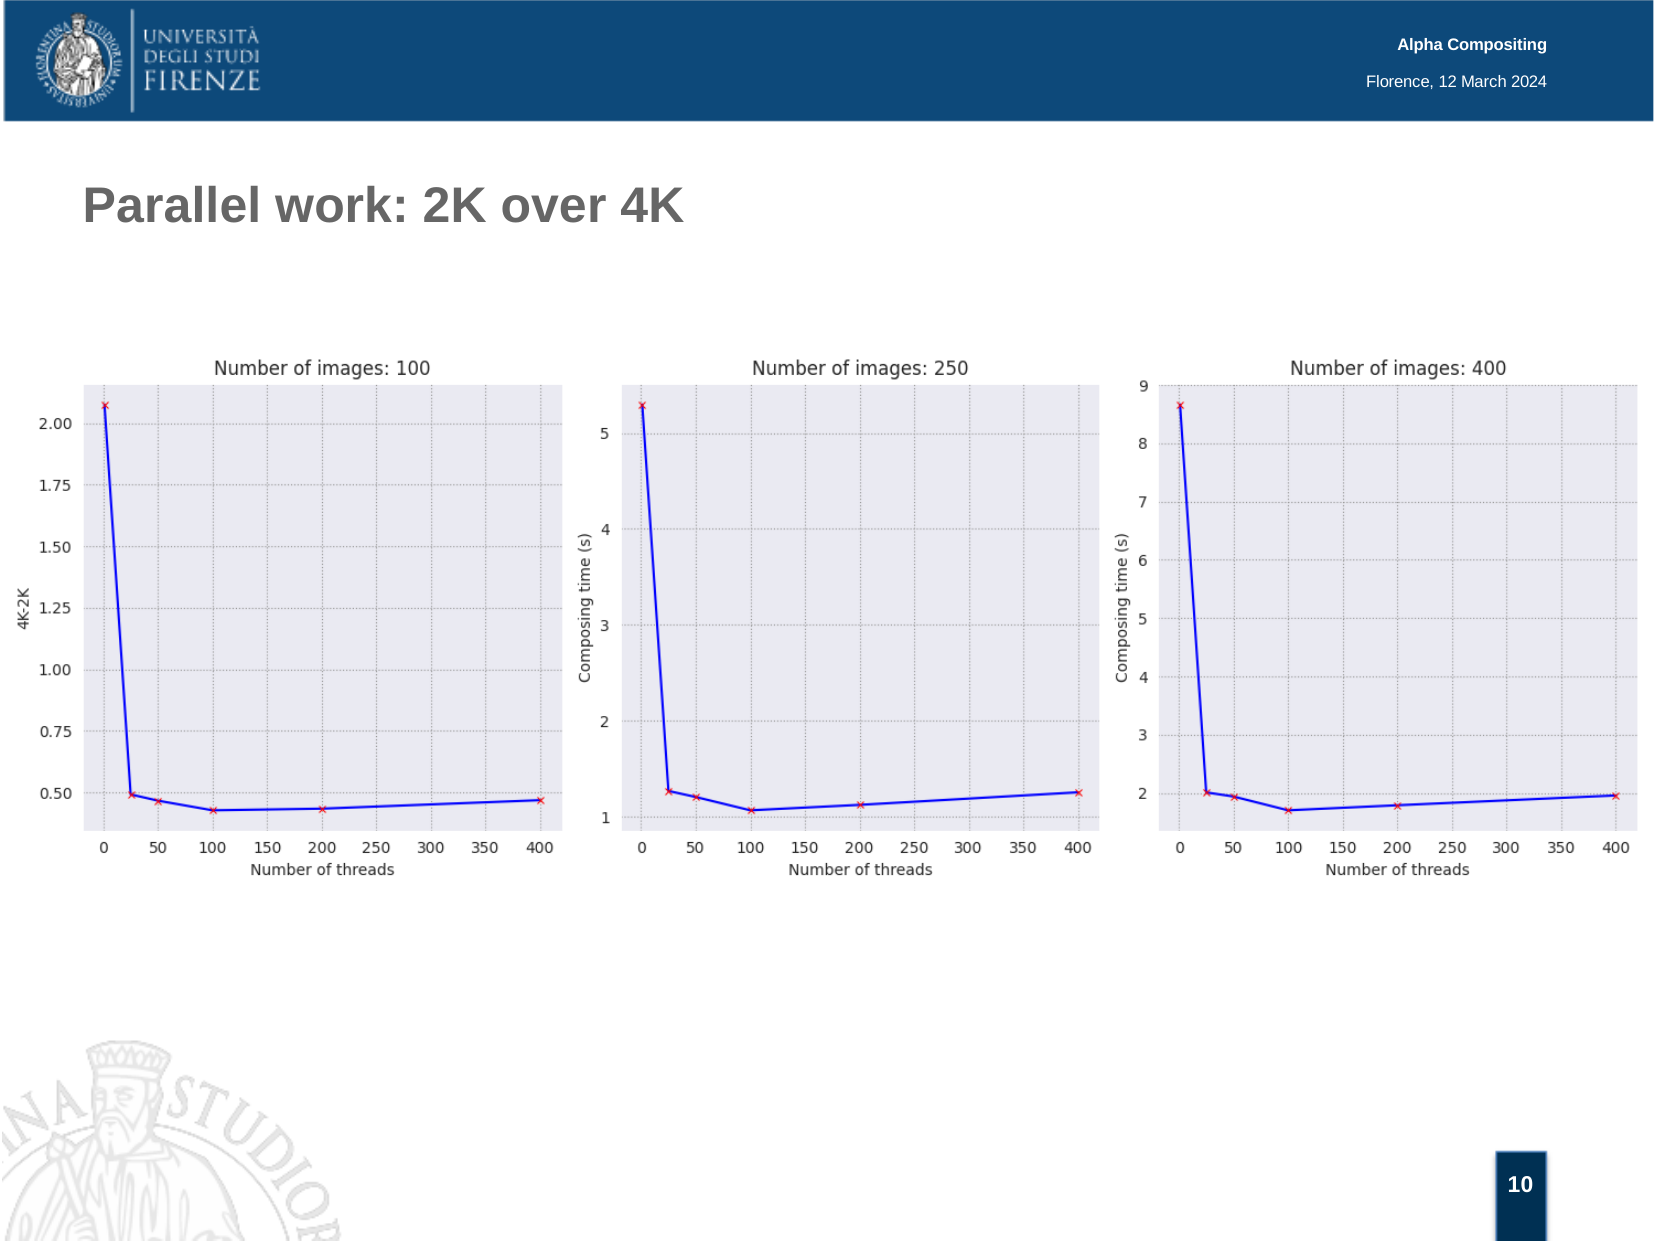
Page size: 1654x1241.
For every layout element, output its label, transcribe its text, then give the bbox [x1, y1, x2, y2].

picture [0, 0, 1654, 1241]
text_box [1505, 1160, 1536, 1208]
text_box Alpha Compositing Florence, 12 March 2024 [685, 24, 1548, 102]
text_box Parallel work: 2K over 4K [82, 148, 945, 296]
